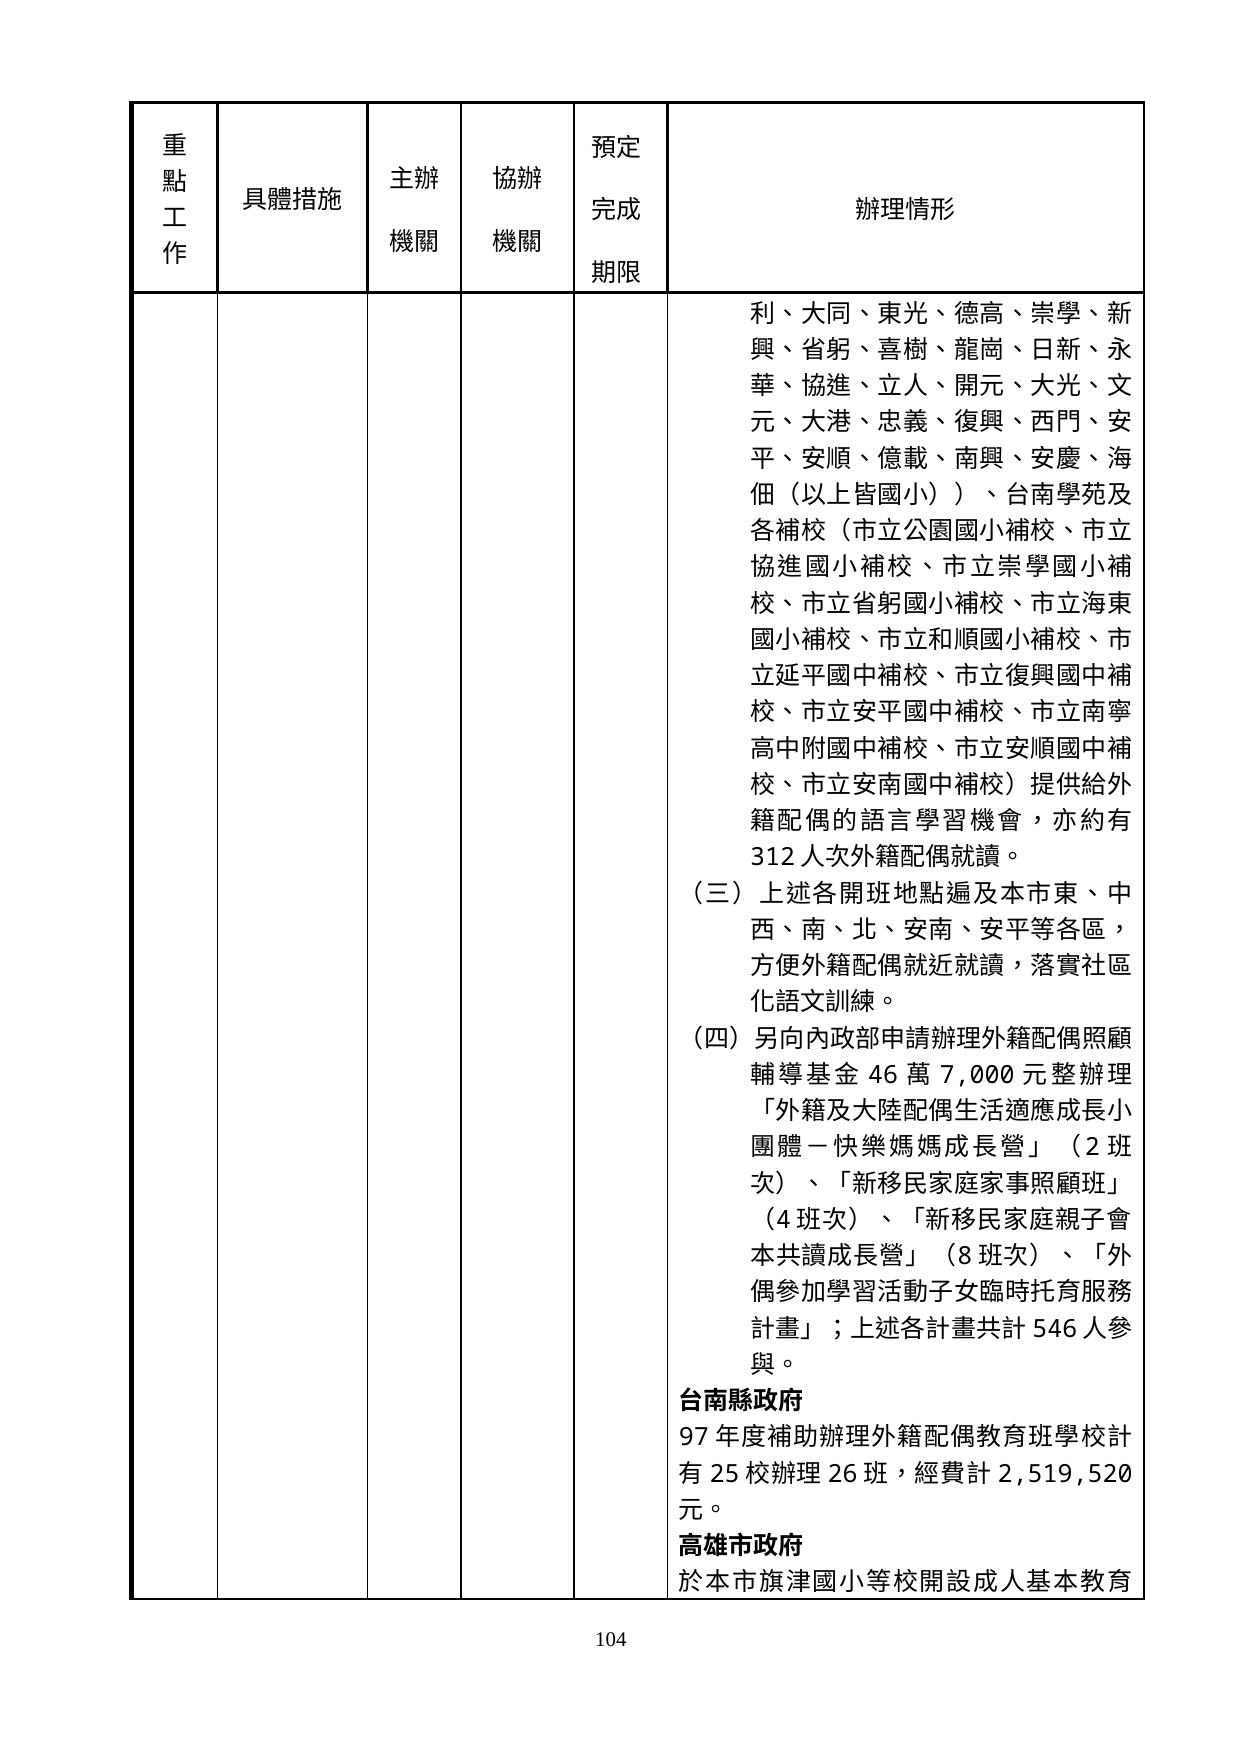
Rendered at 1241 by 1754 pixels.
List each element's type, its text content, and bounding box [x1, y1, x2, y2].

table_cell [134, 294, 217, 1598]
table_cell [575, 294, 667, 1598]
table_cell [368, 294, 460, 1598]
table_header 重點工作 [134, 104, 216, 291]
table_header 辦理情形 [669, 104, 1143, 291]
table_cell [218, 294, 367, 1598]
table_header 主辦 機關 [369, 104, 460, 291]
table_header 預定完成期限 [575, 104, 666, 291]
table_cell [462, 294, 573, 1598]
table_header 具體措施 [219, 104, 366, 291]
table_header 協辦 機關 [462, 104, 573, 291]
table_cell 利、大同、東光、德高、崇學、新興、省躬、喜樹、龍崗、日新、永華、協進、立人、開元、大光、文元、大港、忠義、復興、西門、安平、安順、億載、南興、安慶、海佃（以上皆國小））、台南學苑及各補校（市立公園國小補校、市立協進國小補校、市立崇學國小補校、市立省躬國小補校、市立海東國小補校、市立和順國小補校、市立延平國中補校、市立復興國中補校、市立安平國中補校、市立南寧高中附國中補校、市立安順國中補校、市立安南國中補校）提供給外籍配偶的語言學習機會，亦約有312人次外籍配偶就讀。 （三）上述各開班地點遍及本市東、中西、南、北、安南、安平等各區，方便外籍配偶就近就讀，落實社區化語文訓練。 （四）另向內政部申請辦理外籍配偶照顧輔導基金46萬7,000元整辦理「外籍及大陸配偶生活適應成長小團體－快樂媽媽成長營」（2班次）、「新移民家庭家事照顧班」（4班次）、「新移民家庭親子會本共讀成長營」（8班次）、「外偶參加學習活動子女臨時托育服務計畫」；上述各計畫共計546人參與。 台南縣政府 97年度補助辦理外籍配偶教育班學校計有25校辦理26班，經費計2,519,520元。 高雄市政府 於本市旗津國小等校開設成人基本教育 [668, 294, 1143, 1598]
